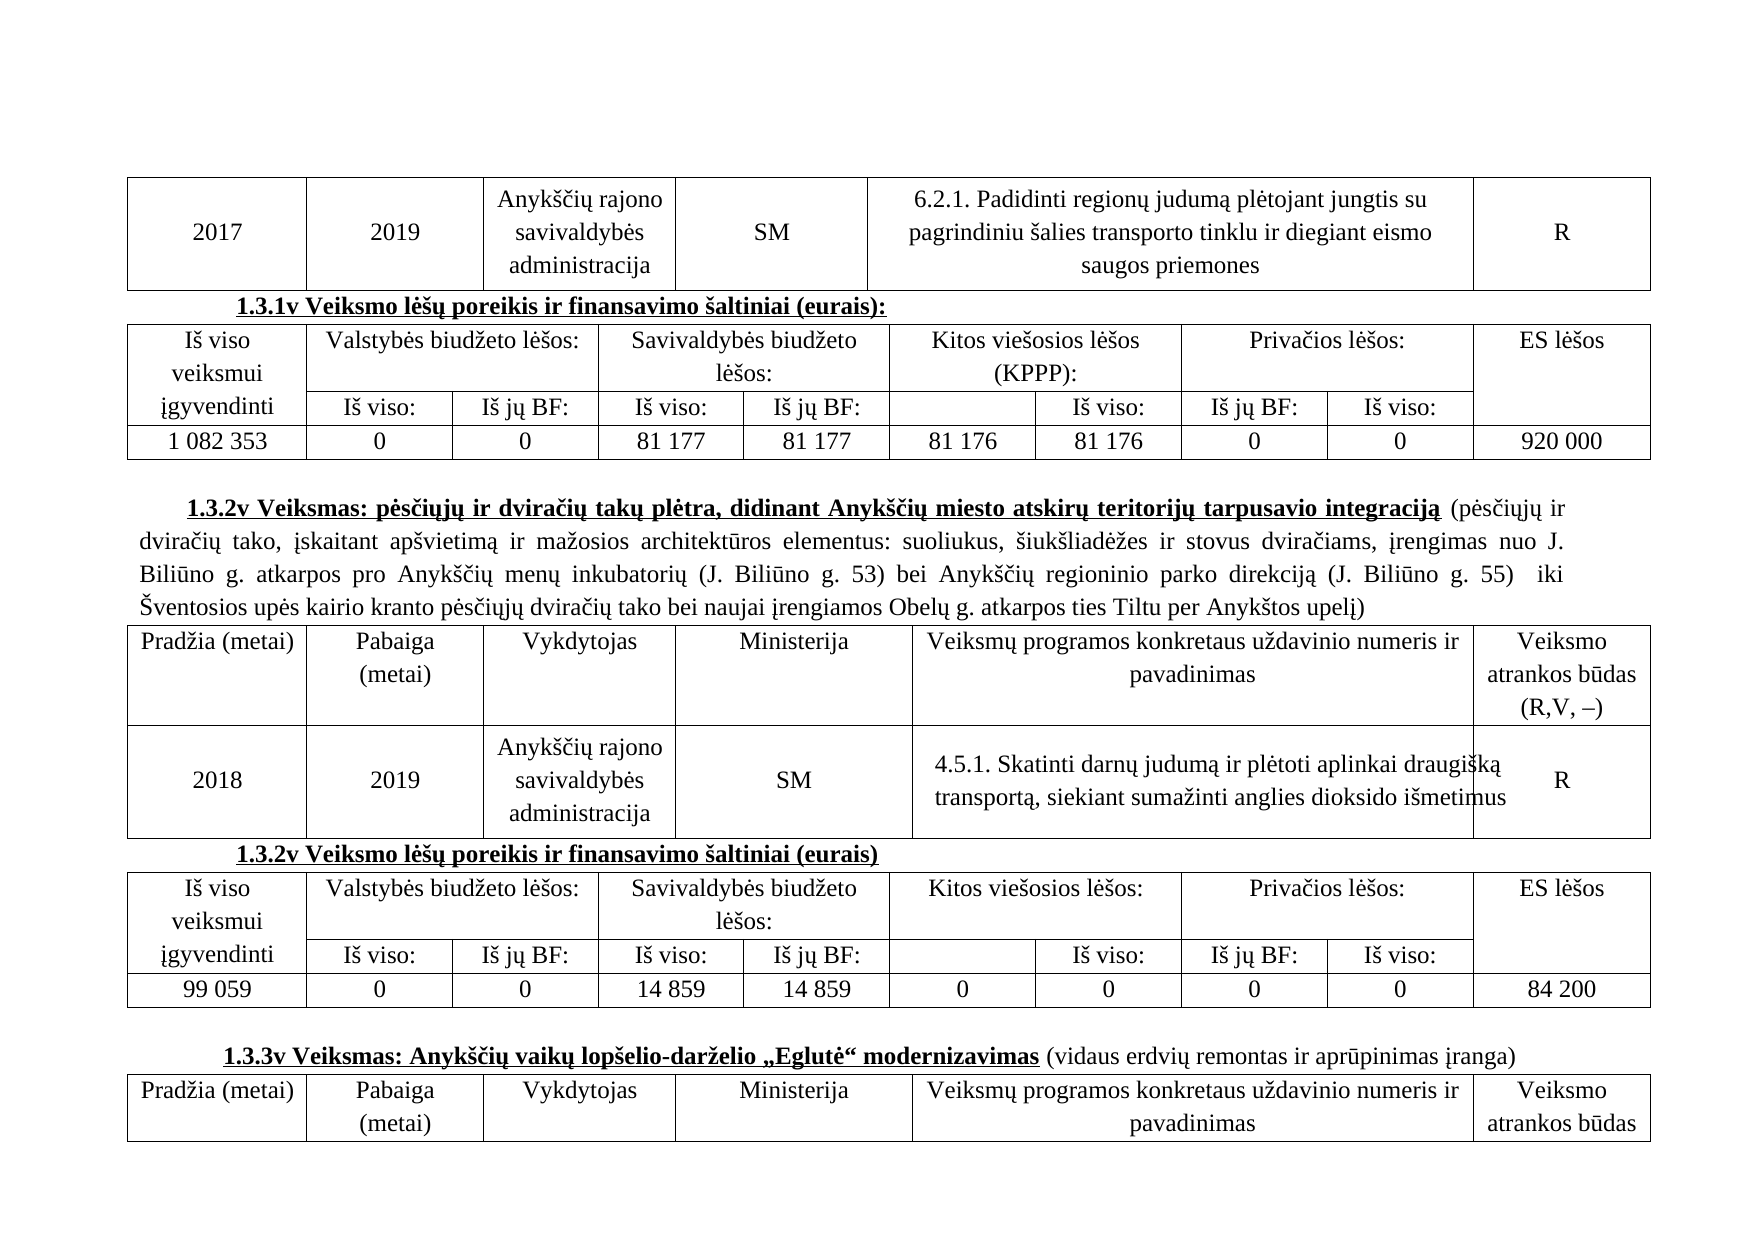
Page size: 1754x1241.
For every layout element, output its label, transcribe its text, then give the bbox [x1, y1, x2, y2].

table_cell Valstybės biudžeto lėšos: [307, 873, 598, 939]
table_cell 6.2.1. Padidinti regionų judumą plėtojant jungtis su pagrindiniu šalies transporto tinklu ir diegiant eismo saugos priemones [868, 178, 1473, 290]
table_cell 0 [307, 426, 452, 459]
table_cell 81 177 [744, 426, 889, 459]
table_cell Ministerija [676, 1075, 912, 1141]
table_cell Iš viso: [599, 392, 743, 425]
table_cell Pradžia (metai) [128, 1075, 306, 1141]
table_cell SM [676, 726, 912, 838]
table_cell Iš viso: [1328, 940, 1473, 973]
table_cell 81 176 [890, 426, 1035, 459]
table_cell 1.3.3v Veiksmas: Anykščių vaikų lopšelio-darželio „Eglutė“ modernizavimas (vidaus erdvių remontas ir aprūpinimas įranga) [128, 1008, 1576, 1074]
table_cell Iš jų BF: [1182, 940, 1327, 973]
table_cell 2019 [307, 726, 483, 838]
table_cell Iš viso: [599, 940, 743, 973]
table_cell Iš viso: [1036, 392, 1181, 425]
table_cell Pabaiga (metai) [307, 626, 483, 725]
table_cell 14 859 [744, 974, 889, 1007]
table_cell Iš jų BF: [1182, 392, 1327, 425]
table_cell 2019 [307, 178, 483, 290]
table_cell [1576, 291, 1650, 324]
table_cell [1576, 460, 1650, 625]
table_cell 81 176 [1036, 426, 1181, 459]
table_cell 0 [1182, 974, 1327, 1007]
table_cell 0 [1328, 426, 1473, 459]
table_cell Iš viso: [307, 392, 452, 425]
table_cell ES lėšos [1474, 325, 1650, 425]
table_cell R [1474, 726, 1650, 838]
table_cell Anykščių rajono savivaldybės administracija [484, 178, 675, 290]
table_cell [1576, 839, 1650, 872]
table_cell 2017 [128, 178, 306, 290]
table_cell Savivaldybės biudžeto lėšos: [599, 325, 889, 391]
table_cell Iš jų BF: [453, 392, 598, 425]
table_cell Savivaldybės biudžeto lėšos: [599, 873, 889, 939]
table_cell 1.3.1v Veiksmo lėšų poreikis ir finansavimo šaltiniai (eurais): [128, 291, 1576, 324]
table_cell Veiksmų programos konkretaus uždavinio numeris ir pavadinimas [913, 626, 1473, 725]
table_cell Veiksmo atrankos būdas [1474, 1075, 1650, 1141]
table_cell [890, 392, 1035, 425]
table_header 4.5.1. Skatinti darnų judumą ir plėtoti aplinkai draugišką transportą, siekiant sumažinti anglies dioksido išmetimus [923, 749, 1473, 815]
table_cell Iš jų BF: [744, 940, 889, 973]
table_cell 81 177 [599, 426, 743, 459]
table_cell 0 [1328, 974, 1473, 1007]
table_cell Iš viso veiksmui įgyvendinti [128, 325, 306, 425]
table_cell Iš viso veiksmui įgyvendinti [128, 873, 306, 973]
table_cell Privačios lėšos: [1182, 325, 1473, 391]
table_cell 14 859 [599, 974, 743, 1007]
table_cell [1576, 1008, 1650, 1074]
table_cell Veiksmo atrankos būdas (R,V, –) [1474, 626, 1650, 725]
table_cell 920 000 [1474, 426, 1650, 459]
table_cell SM [676, 178, 867, 290]
table_cell 0 [890, 974, 1035, 1007]
table_cell Iš viso: [1328, 392, 1473, 425]
table_cell 99 059 [128, 974, 306, 1007]
table_cell 2018 [128, 726, 306, 838]
table_cell Kitos viešosios lėšos: [890, 873, 1181, 939]
table_cell 0 [1036, 974, 1181, 1007]
table_cell 1 082 353 [128, 426, 306, 459]
table_cell 1.3.2v Veiksmo lėšų poreikis ir finansavimo šaltiniai (eurais) [128, 839, 1576, 872]
table_cell 0 [1182, 426, 1327, 459]
table_cell 0 [453, 426, 598, 459]
table_cell 1.3.2v Veiksmas: pėsčiųjų ir dviračių takų plėtra, didinant Anykščių miesto atskirų teritorijų tarpusavio integraciją (pėsčiųjų ir dviračių tako, įskaitant apšvietimą ir mažosios architektūros elementus: suoliukus, šiukšliadėžes ir stovus dviračiams, įrengimas nuo J. Biliūno g. atkarpos pro Anykščių menų inkubatorių (J. Biliūno g. 53) bei Anykščių regioninio parko direkciją (J. Biliūno g. 55) iki Šventosios upės kairio kranto pėsčiųjų dviračių tako bei naujai įrengiamos Obelų g. atkarpos ties Tiltu per Anykštos upelį) [128, 460, 1576, 625]
table_cell [913, 726, 1473, 838]
table_cell Veiksmų programos konkretaus uždavinio numeris ir pavadinimas [913, 1075, 1473, 1141]
table_cell Vykdytojas [484, 1075, 675, 1141]
table_cell Iš jų BF: [744, 392, 889, 425]
table_cell Vykdytojas [484, 626, 675, 725]
table_cell Valstybės biudžeto lėšos: [307, 325, 598, 391]
table_cell Pabaiga (metai) [307, 1075, 483, 1141]
table_cell [890, 940, 1035, 973]
table_cell 84 200 [1474, 974, 1650, 1007]
table_cell 0 [453, 974, 598, 1007]
table_cell Iš jų BF: [453, 940, 598, 973]
table_cell 0 [307, 974, 452, 1007]
table_cell Iš viso: [1036, 940, 1181, 973]
table_cell Kitos viešosios lėšos (KPPP): [890, 325, 1181, 391]
table_cell Ministerija [676, 626, 912, 725]
table_cell ES lėšos [1474, 873, 1650, 973]
table_cell R [1474, 178, 1650, 290]
table_cell Pradžia (metai) [128, 626, 306, 725]
table_cell Privačios lėšos: [1182, 873, 1473, 939]
table_cell Anykščių rajono savivaldybės administracija [484, 726, 675, 838]
table_cell Iš viso: [307, 940, 452, 973]
